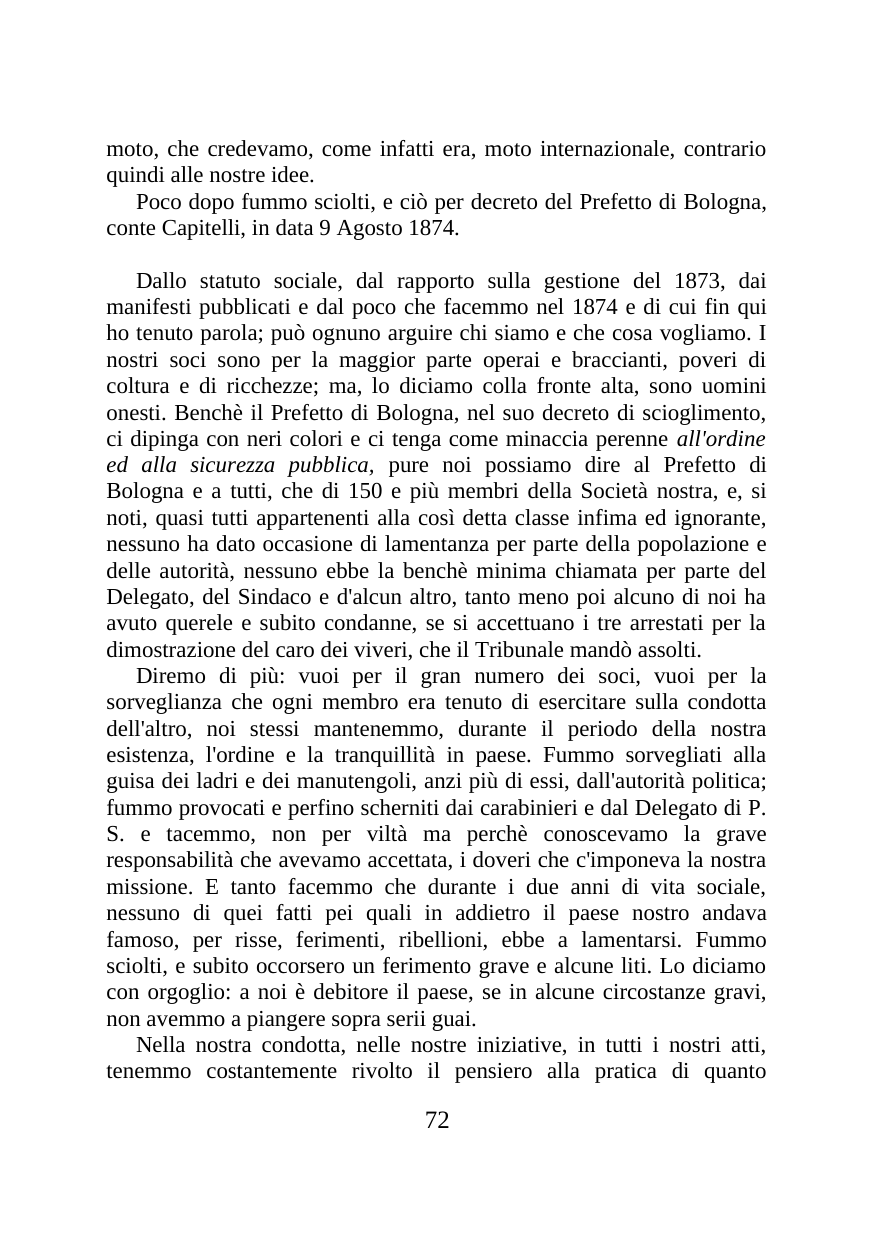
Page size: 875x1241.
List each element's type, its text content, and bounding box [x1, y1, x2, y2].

text Dallo statuto sociale, dal rapporto sulla gestione del 1873, dai manifesti pubblicati e dal poco che facemmo nel 1874 e di cui fin qui ho tenuto parola; può ognuno arguire chi siamo e che cosa vogliamo. I nostri soci sono per la maggior parte operai e braccianti, poveri di coltura e di ricchezze; ma, lo diciamo colla fronte alta, sono uomini onesti. Benchè il Prefetto di Bologna, nel suo decreto di scioglimento, ci dipinga con neri colori e ci tenga come minaccia perenne all'ordine ed alla sicurezza pubblica, pure noi possiamo dire al Prefetto di Bologna e a tutti, che di 150 e più membri della Società nostra, e, si noti, quasi tutti appartenenti alla così detta classe infima ed ignorante, nessuno ha dato occasione di lamentanza per parte della popolazione e delle autorità, nessuno ebbe la benchè minima chiamata per parte del Delegato, del Sindaco e d'alcun altro, tanto meno poi alcuno di noi ha avuto querele e subito condanne, se si accettuano i tre arrestati per la dimostrazione del caro dei viveri, che il Tribunale mandò assolti. [106, 267, 768, 662]
text Nella nostra condotta, nelle nostre iniziative, in tutti i nostri atti, tenemmo costantemente rivolto il pensiero alla pratica di quanto [106, 1031, 768, 1084]
text Poco dopo fummo sciolti, e ciò per decreto del Prefetto di Bologna, conte Capitelli, in data 9 Agosto 1874. [106, 188, 768, 240]
text moto, che credevamo, come infatti era, moto internazionale, contrario quindi alle nostre idee. [106, 135, 768, 188]
text Diremo di più: vuoi per il gran numero dei soci, vuoi per la sorveglianza che ogni membro era tenuto di esercitare sulla condotta dell'altro, noi stessi mantenemmo, durante il periodo della nostra esistenza, l'ordine e la tranquillità in paese. Fummo sorvegliati alla guisa dei ladri e dei manutengoli, anzi più di essi, dall'autorità politica; fummo provocati e perfino scherniti dai carabinieri e dal Delegato di P. S. e tacemmo, non per viltà ma perchè conoscevamo la grave responsabilità che avevamo accettata, i doveri che c'imponeva la nostra missione. E tanto facemmo che durante i due anni di vita sociale, nessuno di quei fatti pei quali in addietro il paese nostro andava famoso, per risse, ferimenti, ribellioni, ebbe a lamentarsi. Fummo sciolti, e subito occorsero un ferimento grave e alcune liti. Lo diciamo con orgoglio: a noi è debitore il paese, se in alcune circostanze gravi, non avemmo a piangere sopra serii guai. [106, 662, 768, 1031]
